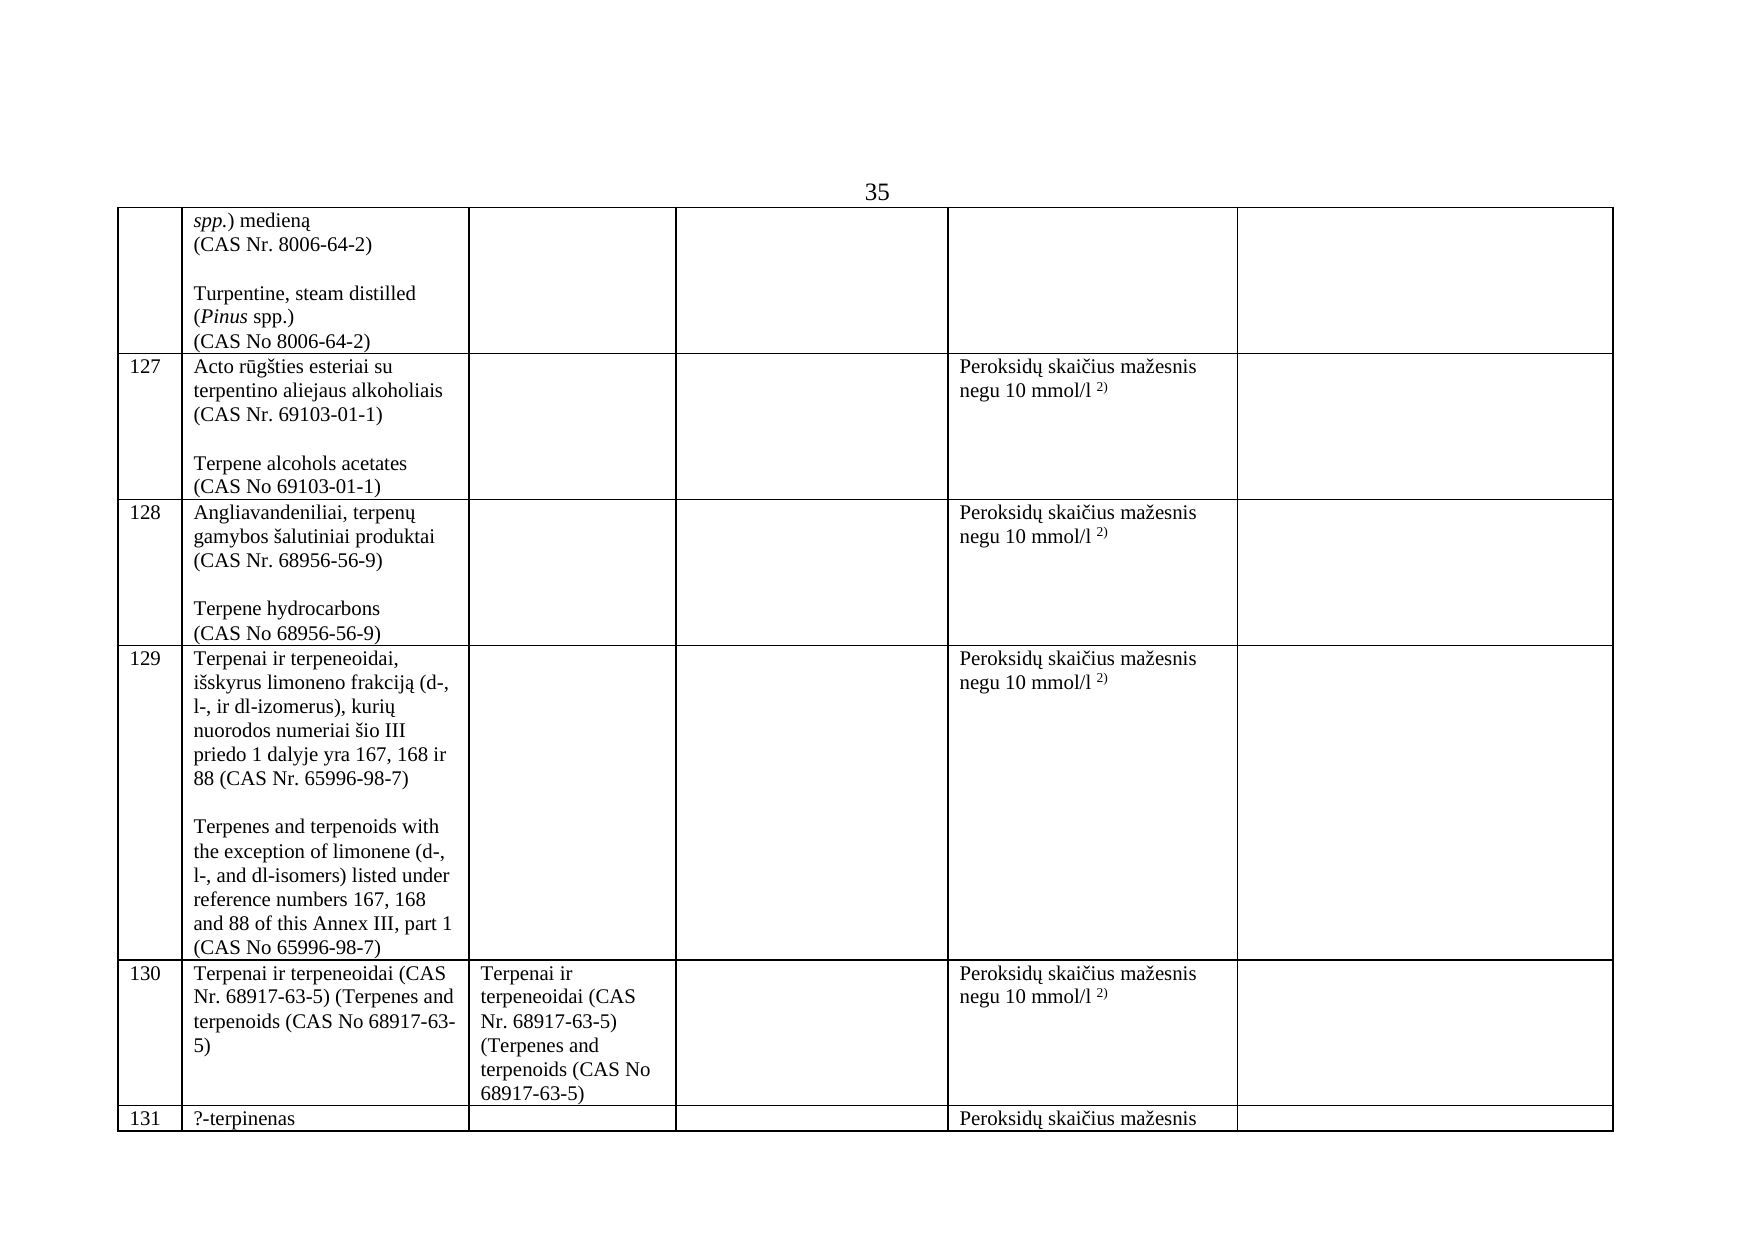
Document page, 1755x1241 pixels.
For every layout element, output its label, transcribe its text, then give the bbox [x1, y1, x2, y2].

table_cell [470, 354, 675, 498]
table_cell Terpenai ir terpeneoidai (CAS Nr. 68917-63-5) (Terpenes and terpenoids (CAS No 68917-63-5) [470, 961, 675, 1105]
table_cell ?-terpinenas [183, 1106, 468, 1130]
table_cell [470, 646, 675, 959]
table_cell [470, 1106, 675, 1130]
table_cell [677, 646, 947, 959]
table_cell [1238, 1106, 1612, 1130]
table_cell [470, 500, 675, 644]
table_cell Acto rūgšties esteriai su terpentino aliejaus alkoholiais (CAS Nr. 69103-01-1) Terpene alcohols acetates (CAS No 69103-01-1) [183, 354, 468, 498]
table_cell [677, 208, 947, 353]
table_cell [1238, 208, 1612, 353]
table_cell [1238, 646, 1612, 959]
table_cell [1238, 961, 1612, 1105]
table_cell [677, 1106, 947, 1130]
table_cell Peroksidų skaičius mažesnis negu 10 mmol/l 2) [949, 500, 1237, 644]
table_cell Peroksidų skaičius mažesnis negu 10 mmol/l 2) [949, 354, 1237, 498]
table_cell [1614, 1105, 1754, 1130]
table_cell 131 [119, 1106, 181, 1130]
table_cell [1614, 645, 1754, 959]
table_cell 129 [119, 646, 181, 959]
table_cell [949, 208, 1237, 353]
table_cell Terpenai ir terpeneoidai (CAS Nr. 68917-63-5) (Terpenes and terpenoids (CAS No 68917-63-5) [183, 961, 468, 1105]
table_cell Angliavandeniliai, terpenų gamybos šalutiniai produktai (CAS Nr. 68956-56-9) Terpene hydrocarbons (CAS No 68956-56-9) [183, 500, 468, 644]
table_cell [1238, 500, 1612, 644]
table_cell spp.) medieną (CAS Nr. 8006-64-2) Turpentine, steam distilled (Pinus spp.) (CAS No 8006-64-2) [183, 208, 468, 353]
table_cell Peroksidų skaičius mažesnis [949, 1106, 1237, 1130]
table_cell Peroksidų skaičius mažesnis negu 10 mmol/l 2) [949, 961, 1237, 1105]
table_cell 127 [119, 354, 181, 498]
table_cell Peroksidų skaičius mažesnis negu 10 mmol/l 2) [949, 646, 1237, 959]
table_cell 130 [119, 961, 181, 1105]
table_cell [470, 208, 675, 353]
table_cell [1238, 354, 1612, 498]
table_cell [677, 500, 947, 644]
table_cell Terpenai ir terpeneoidai, išskyrus limoneno frakciją (d-, l-, ir dl-izomerus), kurių nuorodos numeriai šio III priedo 1 dalyje yra 167, 168 ir 88 (CAS Nr. 65996-98-7) Terpenes and terpenoids with the exception of limonene (d-, l-, and dl-isomers) listed under reference numbers 167, 168 and 88 of this Annex III, part 1 (CAS No 65996-98-7) [183, 646, 468, 959]
table_cell [677, 961, 947, 1105]
table_cell [1614, 499, 1754, 644]
table_cell [1614, 207, 1754, 353]
table_cell [1614, 353, 1754, 498]
table_cell [119, 208, 181, 353]
table_cell 128 [119, 500, 181, 644]
table_cell [677, 354, 947, 498]
table_cell [1614, 959, 1754, 1105]
